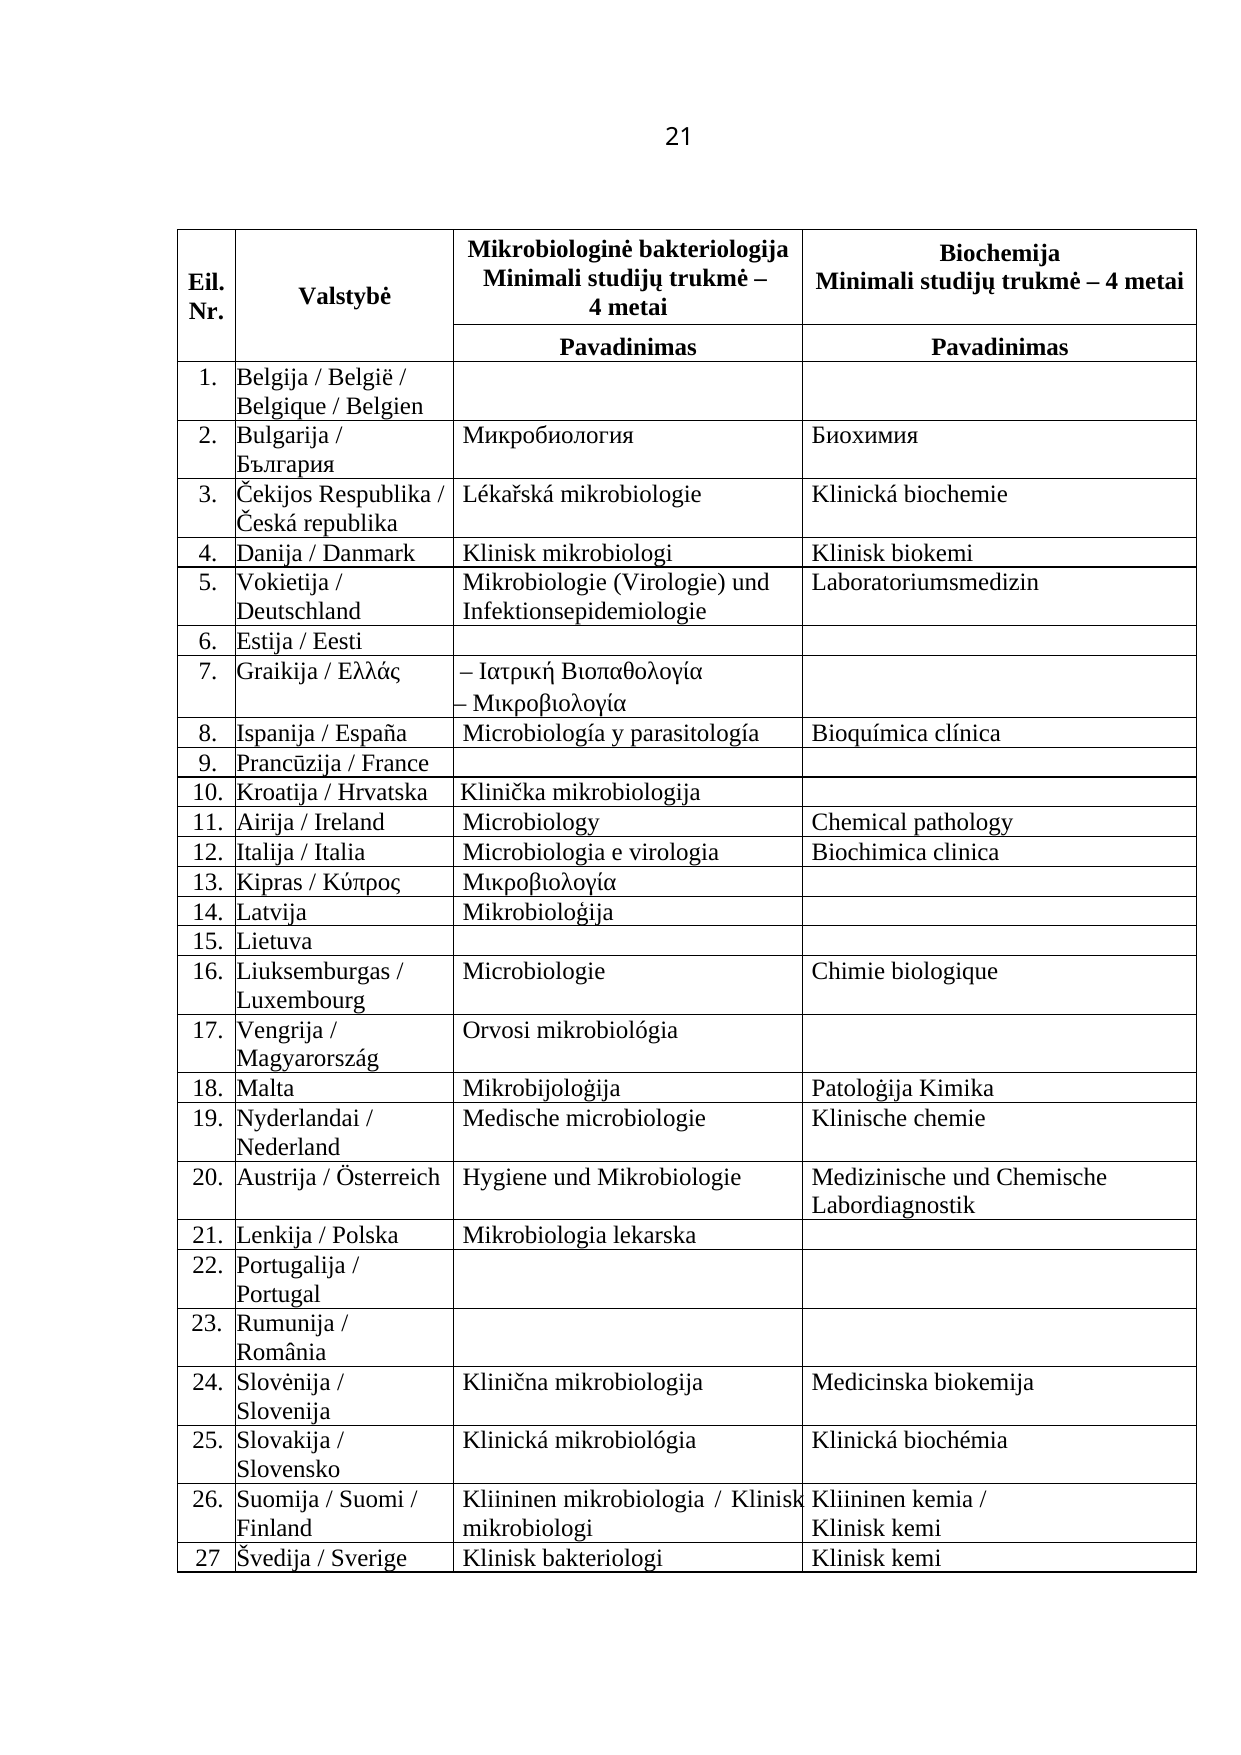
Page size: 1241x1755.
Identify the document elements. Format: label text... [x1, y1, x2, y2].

table_cell 7. [178, 656, 235, 717]
table_cell [803, 1309, 1196, 1366]
table_cell 6. [178, 626, 235, 655]
table_cell [454, 1309, 802, 1366]
table_cell Klinická biochemie [803, 479, 1196, 537]
table_cell Danija / Danmark [236, 538, 453, 566]
table_cell 14. [178, 897, 235, 925]
table_cell Klinisk bakteriologi [454, 1543, 802, 1571]
table_cell 15. [178, 926, 235, 955]
table_cell [454, 926, 802, 955]
table_cell 11. [178, 807, 235, 836]
table_cell [803, 778, 1196, 806]
table_cell Italija / Italia [236, 837, 453, 866]
table_cell 26. [178, 1484, 235, 1542]
table_cell Prancūzija / France [236, 748, 453, 776]
table_cell Patoloġija Kimika [803, 1073, 1196, 1102]
table_cell Medische microbiologie [454, 1103, 802, 1161]
table_cell Belgija / België / Belgique / Belgien [236, 362, 453, 419]
table_cell Airija / Ireland [236, 807, 453, 836]
table_cell Bulgarija / България [236, 421, 453, 478]
table_cell [454, 748, 802, 776]
table_cell [803, 626, 1196, 655]
table_cell Klinična mikrobiologija [454, 1367, 802, 1424]
table_cell Mikrobioloģija [454, 897, 802, 925]
table_cell Μικροβιολογία [454, 867, 802, 896]
table_cell [803, 1250, 1196, 1307]
table_cell Mikrobiologia lekarska [454, 1220, 802, 1249]
table_cell [803, 656, 1196, 717]
table_cell Microbiologie [454, 956, 802, 1014]
table_cell [454, 1250, 802, 1307]
table_cell Mikrobijoloġija [454, 1073, 802, 1102]
table_header Eil. Nr. [178, 230, 235, 361]
table_cell Klinisk kemi [803, 1543, 1196, 1571]
table_cell Kliininen kemia / Klinisk kemi [803, 1484, 1196, 1542]
table_cell Malta [236, 1073, 453, 1102]
table_cell Medizinische und Chemische Labordiagnostik [803, 1162, 1196, 1219]
table_cell Lietuva [236, 926, 453, 955]
table_cell 9. [178, 748, 235, 776]
table_cell Orvosi mikrobiológia [454, 1015, 802, 1072]
table_cell Klinická mikrobiológia [454, 1426, 802, 1483]
table_cell [454, 626, 802, 655]
table_cell Microbiology [454, 807, 802, 836]
table_cell Slovakija / Slovensko [236, 1426, 453, 1483]
table_cell 21. [178, 1220, 235, 1249]
table_cell Pavadinimas [454, 325, 802, 361]
table_cell [803, 748, 1196, 776]
table_cell [803, 1015, 1196, 1072]
table_cell Pavadinimas [803, 325, 1196, 361]
table_cell [803, 926, 1196, 955]
table_cell [803, 362, 1196, 419]
table_cell 13. [178, 867, 235, 896]
table_cell Биохимия [803, 421, 1196, 478]
table_cell Lékařská mikrobiologie [454, 479, 802, 537]
table_cell Medicinska biokemija [803, 1367, 1196, 1424]
table_cell Švedija / Sverige [236, 1543, 453, 1571]
table_cell Rumunija / România [236, 1309, 453, 1366]
table_header Biochemija Minimali studijų trukmė – 4 metai [803, 230, 1196, 324]
table_cell Kliininen mikrobiologia / Klinisk mikrobiologi [454, 1484, 802, 1542]
table_cell 23. [178, 1309, 235, 1366]
table_header Valstybė [236, 230, 453, 361]
table_header Mikrobiologinė bakteriologija Minimali studijų trukmė – 4 metai [454, 230, 802, 324]
table_cell Microbiología y parasitología [454, 718, 802, 747]
table_cell – Iατρική Βιoπαθoλoγία – Μικρoβιoλoγία [454, 656, 802, 717]
table_cell Klinisk biokemi [803, 538, 1196, 566]
table_cell 25. [178, 1426, 235, 1483]
table_cell 27 [178, 1543, 235, 1571]
table_cell Mikrobiologie (Virologie) und Infektionsepidemiologie [454, 568, 802, 625]
table_cell 20. [178, 1162, 235, 1219]
table_cell Vokietija / Deutschland [236, 568, 453, 625]
table_cell Slovėnija / Slovenija [236, 1367, 453, 1424]
table_cell Kroatija / Hrvatska [236, 778, 453, 806]
table_cell 8. [178, 718, 235, 747]
table_cell Biochimica clinica [803, 837, 1196, 866]
table_cell 5. [178, 568, 235, 625]
table_cell Čekijos Respublika / Česká republika [236, 479, 453, 537]
table_cell Klinisk mikrobiologi [454, 538, 802, 566]
table_cell Klinische chemie [803, 1103, 1196, 1161]
table_cell Liuksemburgas / Luxembourg [236, 956, 453, 1014]
table_cell Bioquímica clínica [803, 718, 1196, 747]
table_cell [803, 897, 1196, 925]
table_cell [454, 362, 802, 419]
table_cell 16. [178, 956, 235, 1014]
table_cell Ispanija / España [236, 718, 453, 747]
table_cell Lenkija / Polska [236, 1220, 453, 1249]
table_cell Hygiene und Mikrobiologie [454, 1162, 802, 1219]
table_cell Graikija / Ελλάς [236, 656, 453, 717]
table_cell Vengrija / Magyarország [236, 1015, 453, 1072]
table_cell Nyderlandai / Nederland [236, 1103, 453, 1161]
table_cell 17. [178, 1015, 235, 1072]
table_cell Latvija [236, 897, 453, 925]
table_cell 3. [178, 479, 235, 537]
table_cell Suomija / Suomi / Finland [236, 1484, 453, 1542]
table_cell Chimie biologique [803, 956, 1196, 1014]
table_cell Микробиология [454, 421, 802, 478]
table_cell 10. [178, 778, 235, 806]
table_cell 1. [178, 362, 235, 419]
table_cell 18. [178, 1073, 235, 1102]
table_cell Klinička mikrobiologija [454, 778, 802, 806]
table_cell Portugalija / Portugal [236, 1250, 453, 1307]
table_cell [803, 1220, 1196, 1249]
table_cell Austrija / Österreich [236, 1162, 453, 1219]
table_cell Chemical pathology [803, 807, 1196, 836]
table_cell Kipras / Κύπρος [236, 867, 453, 896]
table_cell Laboratoriumsmedizin [803, 568, 1196, 625]
table_cell Klinická biochémia [803, 1426, 1196, 1483]
table_cell 4. [178, 538, 235, 566]
table_cell 2. [178, 421, 235, 478]
table_cell Microbiologia e virologia [454, 837, 802, 866]
table_cell Estija / Eesti [236, 626, 453, 655]
table_cell 24. [178, 1367, 235, 1424]
table_cell [803, 867, 1196, 896]
table_cell 12. [178, 837, 235, 866]
table_cell 19. [178, 1103, 235, 1161]
table_cell 22. [178, 1250, 235, 1307]
